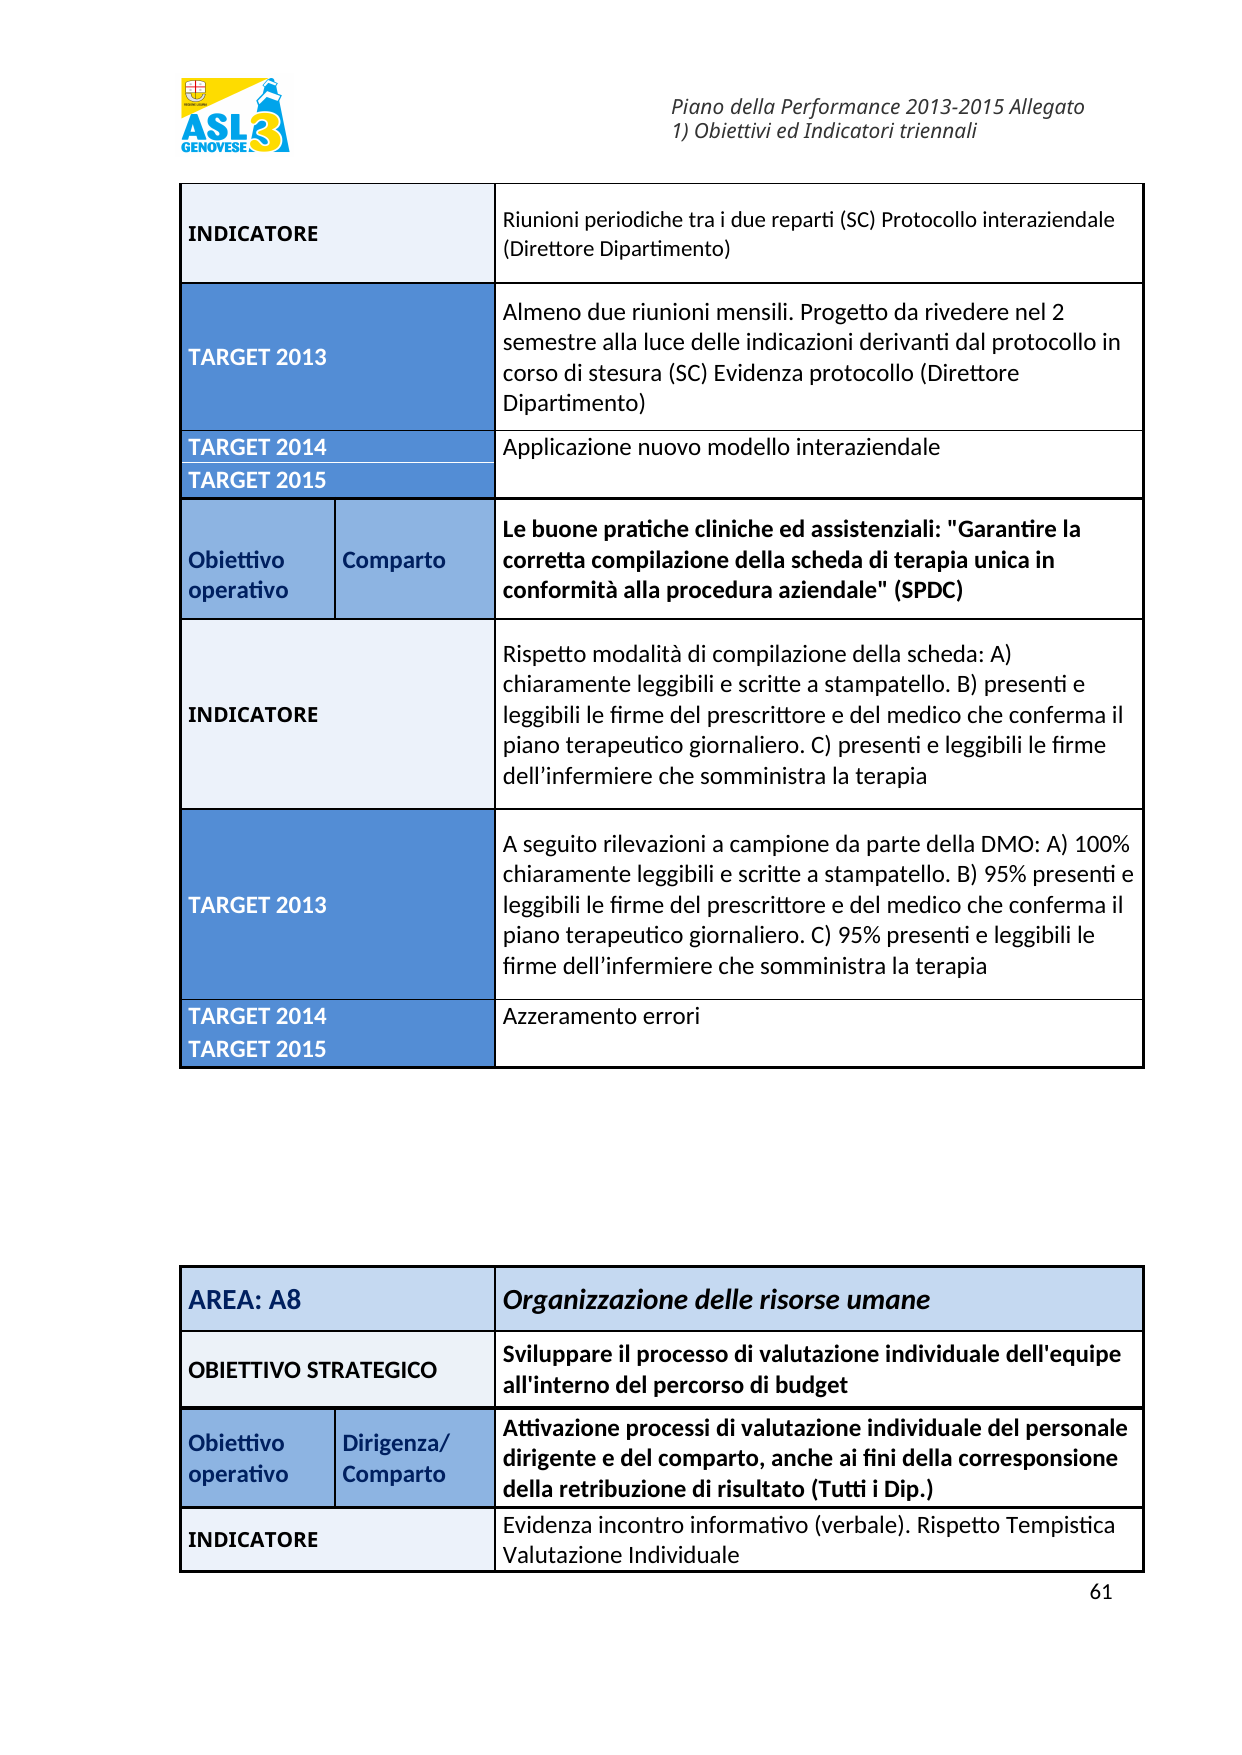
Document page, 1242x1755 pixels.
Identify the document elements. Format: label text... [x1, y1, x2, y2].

table_cell [181, 1069, 335, 1097]
table_cell TARGET 2015 [182, 1031, 335, 1066]
table_cell [181, 1097, 335, 1265]
table_cell Obiettivo operativo [182, 500, 334, 618]
table_cell INDICATORE [182, 184, 494, 282]
table_cell TARGET 2013 [182, 810, 335, 999]
table_cell Evidenza incontro informativo (verbale). Rispetto Tempistica Valutazione Individuale [496, 1509, 1142, 1570]
table_cell TARGET 2014 [182, 1000, 335, 1031]
table_cell [335, 463, 494, 497]
table_cell Dirigenza/ Comparto [336, 1410, 494, 1506]
table_cell Riunioni periodiche tra i due reparti (SC) Protocollo interaziendale (Direttore Dipartimento) [496, 184, 1142, 282]
table_cell OBIETTIVO STRATEGICO [182, 1332, 494, 1406]
table_cell [495, 1097, 1143, 1265]
table_cell INDICATORE [182, 620, 494, 808]
table_cell TARGET 2015 [182, 463, 335, 497]
table_cell Organizzazione delle risorse umane [496, 1268, 1142, 1330]
table_cell [335, 1097, 495, 1265]
table_cell Applicazione nuovo modello interaziendale [496, 431, 1142, 462]
table_cell [495, 1069, 1143, 1097]
table_cell TARGET 2014 [182, 431, 335, 462]
table_cell [335, 284, 494, 430]
table_cell INDICATORE [182, 1509, 494, 1570]
table_cell Sviluppare il processo di valutazione individuale dell'equipe all'interno del percorso di budget [496, 1332, 1142, 1406]
table_cell TARGET 2013 [182, 284, 335, 430]
table_cell AREA: A8 [182, 1268, 494, 1330]
table_cell Attivazione processi di valutazione individuale del personale dirigente e del comparto, anche ai fini della corresponsione della retribuzione di risultato (Tutti i Dip.) [496, 1410, 1142, 1506]
table_cell A seguito rilevazioni a campione da parte della DMO: A) 100% chiaramente leggibili e scritte a stampatello. B) 95% presenti e leggibili le firme del prescrittore e del medico che conferma il piano terapeutico giornaliero. C) 95% presenti e leggibili le firme dell’infermiere che somministra la terapia [496, 810, 1142, 999]
table_cell [335, 431, 494, 462]
table_cell Rispetto modalità di compilazione della scheda: A) chiaramente leggibili e scritte a stampatello. B) presenti e leggibili le firme del prescrittore e del medico che conferma il piano terapeutico giornaliero. C) presenti e leggibili le firme dell’infermiere che somministra la terapia [496, 620, 1142, 808]
table_cell Azzeramento errori [496, 1000, 1142, 1031]
table_cell [496, 1031, 1142, 1066]
table_cell Comparto [336, 500, 494, 618]
table_cell [335, 1000, 494, 1031]
table_cell Almeno due riunioni mensili. Progetto da rivedere nel 2 semestre alla luce delle indicazioni derivanti dal protocollo in corso di stesura (SC) Evidenza protocollo (Direttore Dipartimento) [496, 284, 1142, 430]
table_cell [496, 463, 1142, 497]
table_cell Le buone pratiche cliniche ed assistenziali: "Garantire la corretta compilazione della scheda di terapia unica in conformità alla procedura aziendale" (SPDC) [496, 500, 1142, 618]
table_cell Obiettivo operativo [182, 1410, 334, 1506]
table_cell [335, 810, 494, 999]
table_cell [335, 1031, 494, 1066]
table_cell [335, 1069, 495, 1097]
